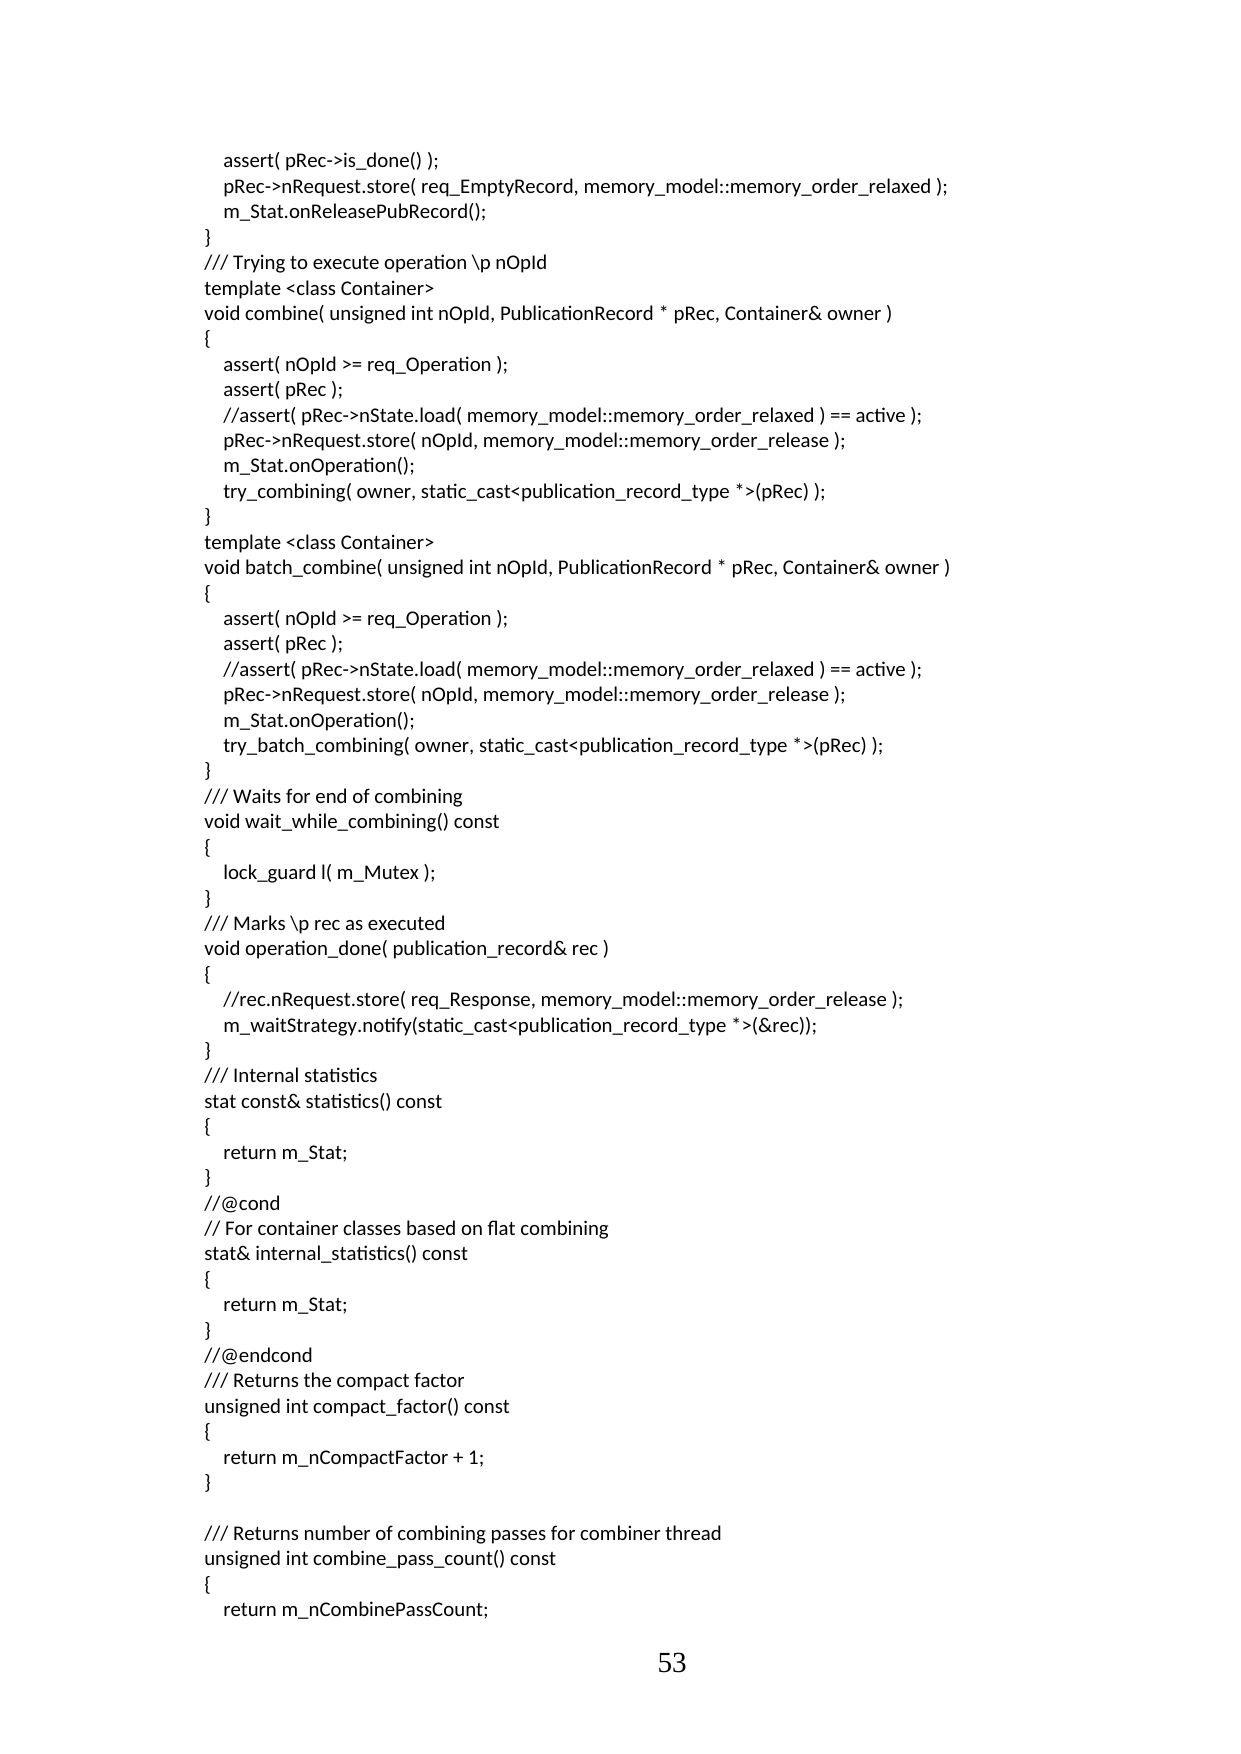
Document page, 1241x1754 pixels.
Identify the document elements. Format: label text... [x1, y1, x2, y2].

text // For container classes based on flat combining [148, 1215, 1122, 1241]
text m_waitStrategy.notify(static_cast<publication_record_type *>(&rec)); [148, 1012, 1122, 1037]
text //assert( pRec->nState.load( memory_model::memory_order_relaxed ) == active ); [148, 656, 1122, 681]
text return m_Stat; [148, 1291, 1122, 1317]
text /// Returns the compact factor [148, 1368, 1122, 1393]
text { [148, 961, 1122, 986]
text m_Stat.onOperation(); [148, 453, 1122, 478]
text stat const& statistics() const [148, 1088, 1122, 1113]
text { [148, 1266, 1122, 1291]
text } [148, 1164, 1122, 1190]
text template <class Container> [148, 275, 1122, 300]
text assert( nOpId >= req_Operation ); [148, 605, 1122, 631]
text void operation_done( publication_record& rec ) [148, 936, 1122, 961]
text assert( nOpId >= req_Operation ); [148, 351, 1122, 376]
text pRec->nRequest.store( req_EmptyRecord, memory_model::memory_order_relaxed ); [148, 173, 1122, 198]
text assert( pRec->is_done() ); [148, 148, 1122, 173]
text //@cond [148, 1190, 1122, 1215]
text return m_Stat; [148, 1139, 1122, 1164]
text stat& internal_statistics() const [148, 1241, 1122, 1266]
text pRec->nRequest.store( nOpId, memory_model::memory_order_release ); [148, 427, 1122, 453]
text } [148, 1037, 1122, 1063]
text lock_guard l( m_Mutex ); [148, 859, 1122, 885]
text { [148, 834, 1122, 859]
text } [148, 1469, 1122, 1495]
text m_Stat.onOperation(); [148, 707, 1122, 732]
text /// Marks \p rec as executed [148, 910, 1122, 936]
text //assert( pRec->nState.load( memory_model::memory_order_relaxed ) == active ); [148, 402, 1122, 427]
text //@endcond [148, 1342, 1122, 1368]
text { [148, 1113, 1122, 1139]
text m_Stat.onReleasePubRecord(); [148, 198, 1122, 224]
text assert( pRec ); [148, 376, 1122, 402]
text { [148, 1418, 1122, 1444]
text void batch_combine( unsigned int nOpId, PublicationRecord * pRec, Container& owner ) [148, 554, 1122, 580]
text return m_nCompactFactor + 1; [148, 1444, 1122, 1469]
text unsigned int compact_factor() const [148, 1393, 1122, 1418]
text try_batch_combining( owner, static_cast<publication_record_type *>(pRec) ); [148, 732, 1122, 758]
text return m_nCombinePassCount; [148, 1596, 1122, 1622]
text assert( pRec ); [148, 631, 1122, 656]
text /// Returns number of combining passes for combiner thread [148, 1520, 1122, 1546]
text /// Internal statistics [148, 1063, 1122, 1088]
text } [148, 224, 1122, 249]
text void combine( unsigned int nOpId, PublicationRecord * pRec, Container& owner ) [148, 300, 1122, 326]
text template <class Container> [148, 529, 1122, 554]
text void wait_while_combining() const [148, 808, 1122, 834]
text } [148, 503, 1122, 529]
text /// Trying to execute operation \p nOpId [148, 249, 1122, 275]
text } [148, 885, 1122, 910]
text pRec->nRequest.store( nOpId, memory_model::memory_order_release ); [148, 681, 1122, 707]
text try_combining( owner, static_cast<publication_record_type *>(pRec) ); [148, 478, 1122, 503]
text /// Waits for end of combining [148, 783, 1122, 808]
text unsigned int combine_pass_count() const [148, 1546, 1122, 1571]
text { [148, 580, 1122, 605]
text } [148, 1317, 1122, 1342]
text { [148, 326, 1122, 351]
text { [148, 1571, 1122, 1596]
text //rec.nRequest.store( req_Response, memory_model::memory_order_release ); [148, 986, 1122, 1012]
text } [148, 758, 1122, 783]
